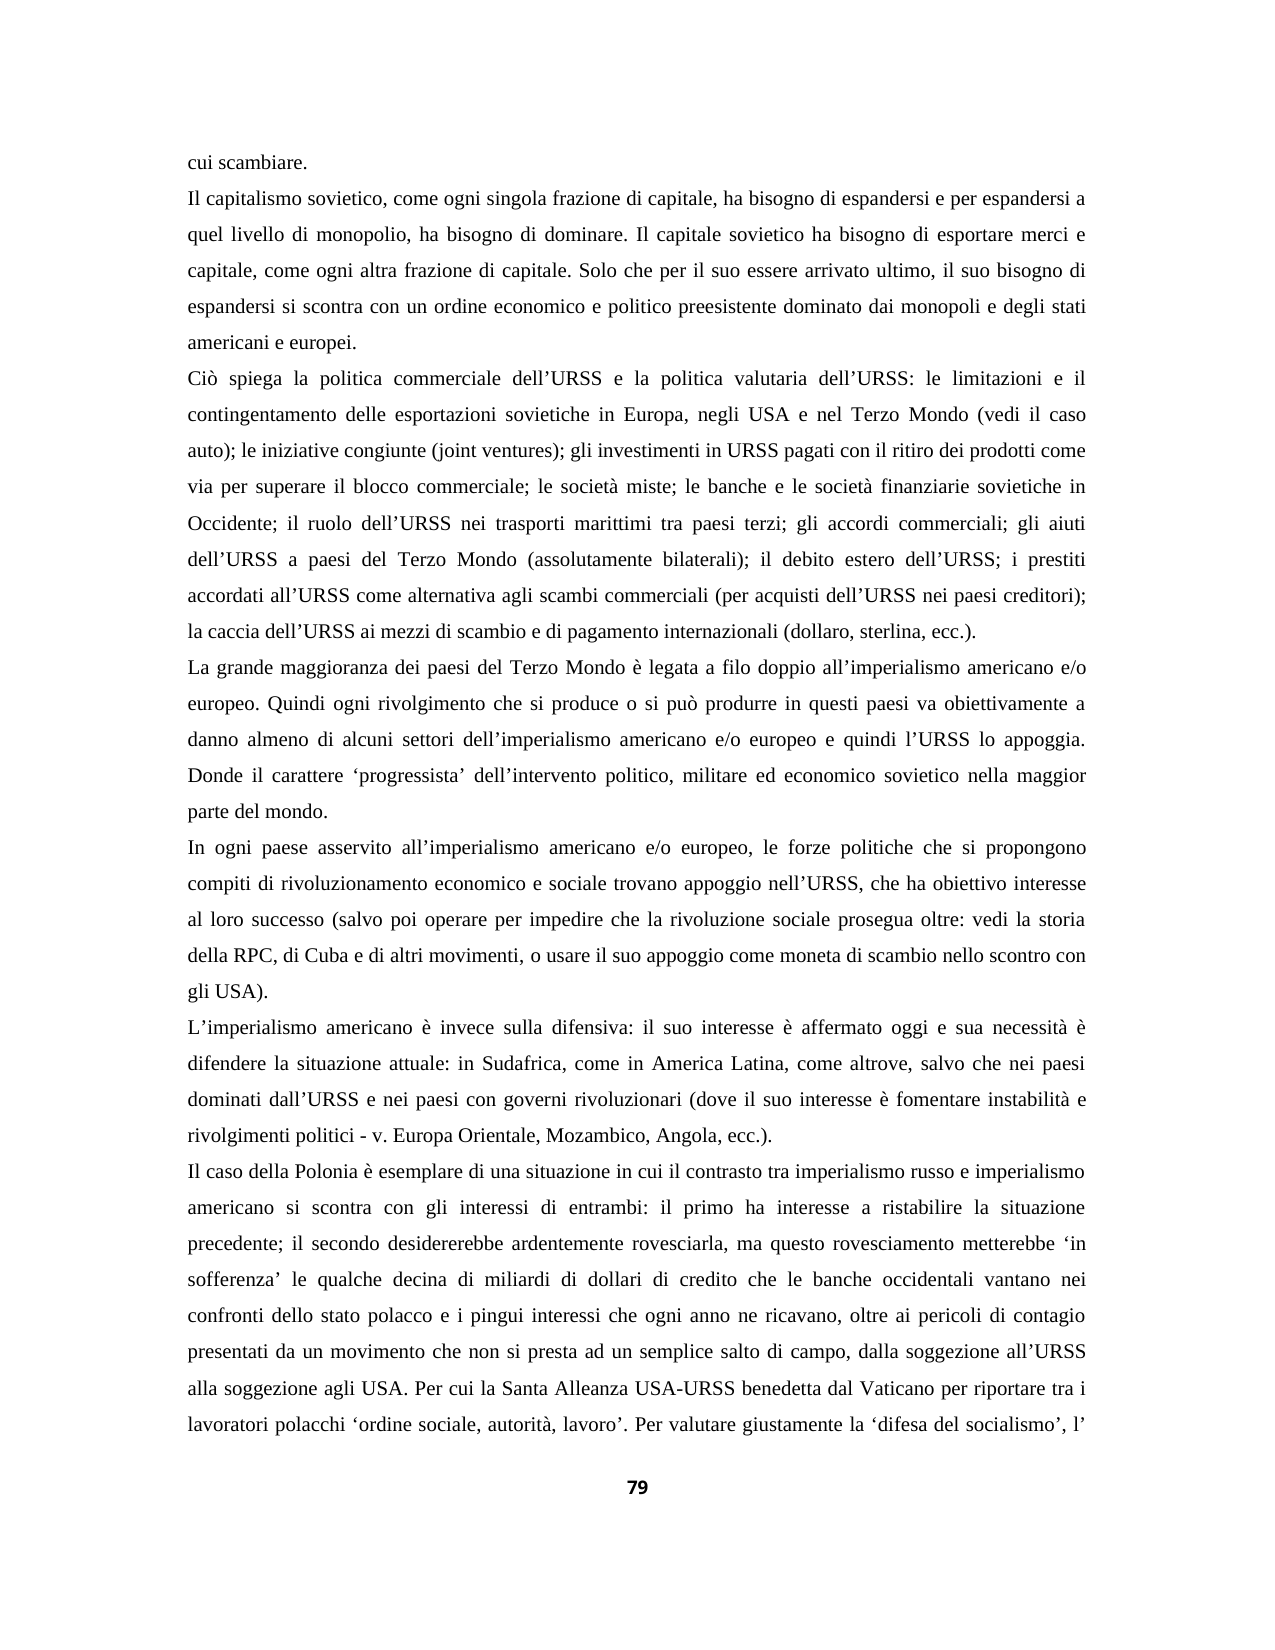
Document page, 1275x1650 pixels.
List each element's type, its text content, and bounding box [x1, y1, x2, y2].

text Ciò spiega la politica commerciale dell’URSS e la politica valutaria dell’URSS: le limitazioni e il contingentamento delle esportazioni sovietiche in Europa, negli USA e nel Terzo Mondo (vedi il caso auto); le iniziative congiunte (joint ventures); gli investimenti in URSS pagati con il ritiro dei prodotti come via per superare il blocco commerciale; le società miste; le banche e le società finanziarie sovietiche in Occidente; il ruolo dell’URSS nei trasporti marittimi tra paesi terzi; gli accordi commerciali; gli aiuti dell’URSS a paesi del Terzo Mondo (assolutamente bilaterali); il debito estero dell’URSS; i prestiti accordati all’URSS come alternativa agli scambi commerciali (per acquisti dell’URSS nei paesi creditori); la caccia dell’URSS ai mezzi di scambio e di pagamento internazionali (dollaro, sterlina, ecc.). [187, 366, 1087, 643]
text Il capitalismo sovietico, come ogni singola frazione di capitale, ha bisogno di espandersi e per espandersi a quel livello di monopolio, ha bisogno di dominare. Il capitale sovietico ha bisogno di esportare merci e capitale, come ogni altra frazione di capitale. Solo che per il suo essere arrivato ultimo, il suo bisogno di espandersi si scontra con un ordine economico e politico preesistente dominato dai monopoli e degli stati americani e europei. [187, 186, 1087, 354]
text L’imperialismo americano è invece sulla difensiva: il suo interesse è affermato oggi e sua necessità è difendere la situazione attuale: in Sudafrica, come in America Latina, come altrove, salvo che nei paesi dominati dall’URSS e nei paesi con governi rivoluzionari (dove il suo interesse è fomentare instabilità e rivolgimenti politici - v. Europa Orientale, Mozambico, Angola, ecc.). [187, 1015, 1087, 1147]
text In ogni paese asservito all’imperialismo americano e/o europeo, le forze politiche che si propongono compiti di rivoluzionamento economico e sociale trovano appoggio nell’URSS, che ha obiettivo interesse al loro successo (salvo poi operare per impedire che la rivoluzione sociale prosegua oltre: vedi la storia della RPC, di Cuba e di altri movimenti, o usare il suo appoggio come moneta di scambio nello scontro con gli USA). [187, 835, 1087, 1003]
text cui scambiare. [187, 150, 1087, 174]
text Il caso della Polonia è esemplare di una situazione in cui il contrasto tra imperialismo russo e imperialismo americano si scontra con gli interessi di entrambi: il primo ha interesse a ristabilire la situazione precedente; il secondo desidererebbe ardentemente rovesciarla, ma questo rovesciamento metterebbe ‘in sofferenza’ le qualche decina di miliardi di dollari di credito che le banche occidentali vantano nei confronti dello stato polacco e i pingui interessi che ogni anno ne ricavano, oltre ai pericoli di contagio presentati da un movimento che non si presta ad un semplice salto di campo, dalla soggezione all’URSS alla soggezione agli USA. Per cui la Santa Alleanza USA-URSS benedetta dal Vaticano per riportare tra i lavoratori polacchi ‘ordine sociale, autorità, lavoro’. Per valutare giustamente la ‘difesa del socialismo’, l’ [187, 1159, 1087, 1436]
text La grande maggioranza dei paesi del Terzo Mondo è legata a filo doppio all’imperialismo americano e/o europeo. Quindi ogni rivolgimento che si produce o si può produrre in questi paesi va obiettivamente a danno almeno di alcuni settori dell’imperialismo americano e/o europeo e quindi l’URSS lo appoggia. Donde il carattere ‘progressista’ dell’intervento politico, militare ed economico sovietico nella maggior parte del mondo. [187, 654, 1087, 823]
